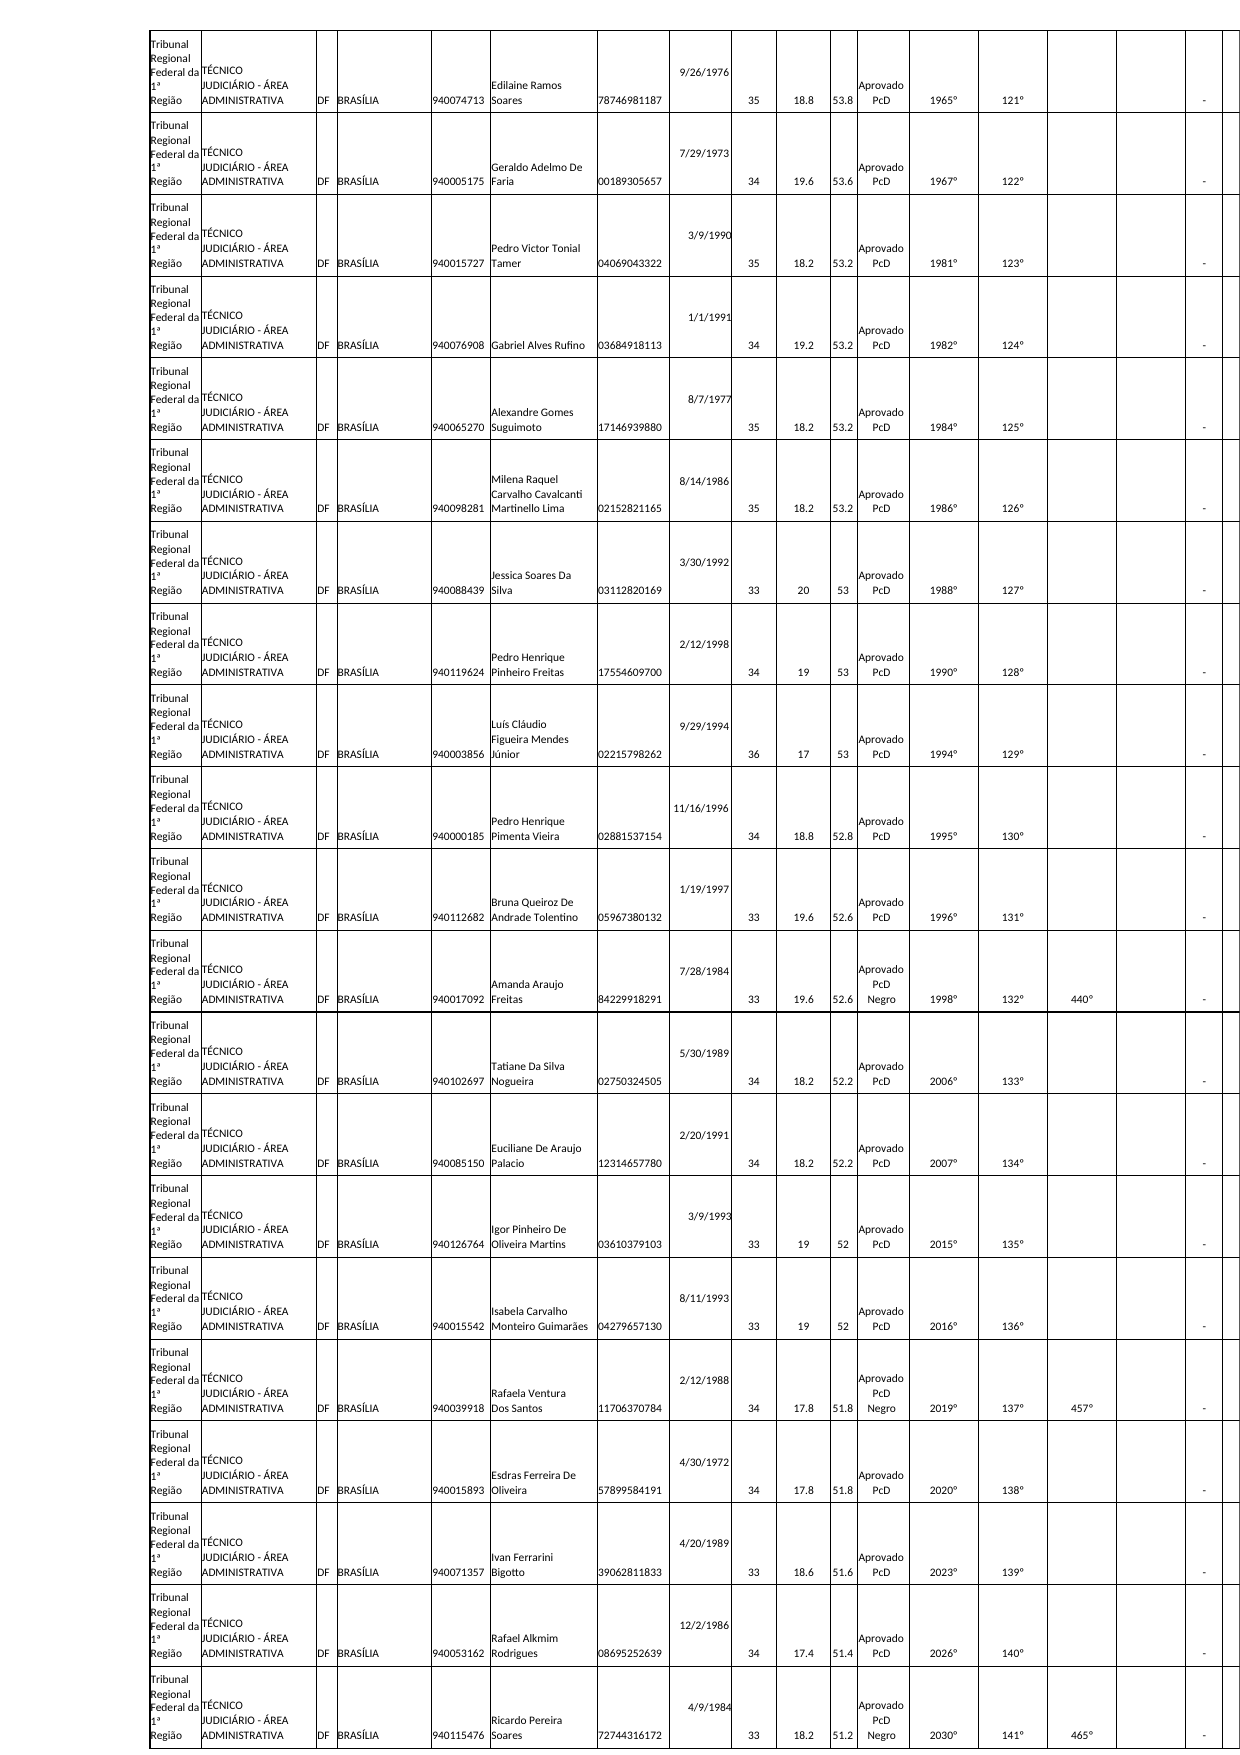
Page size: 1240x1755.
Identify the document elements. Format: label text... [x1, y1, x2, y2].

table_cell [1117, 1585, 1185, 1666]
table_cell TÉCNICO JUDICIÁRIO - ÁREA ADMINISTRATIVA [202, 1013, 316, 1093]
table_header 9/26/1976 [670, 31, 731, 112]
table_cell 51.4 [831, 1585, 857, 1666]
table_cell Tatiane Da Silva Nogueira [491, 1013, 597, 1093]
table_cell 12/2/1986 [670, 1585, 731, 1666]
table_cell S [1223, 522, 1239, 603]
table_cell 17.4 [777, 1585, 830, 1666]
table_cell Aprovado PcD [858, 1013, 909, 1093]
table_cell TÉCNICO JUDICIÁRIO - ÁREA ADMINISTRATIVA [202, 440, 316, 521]
table_cell 1995º [910, 767, 978, 848]
table_cell TÉCNICO JUDICIÁRIO - ÁREA ADMINISTRATIVA [202, 849, 316, 930]
table_header [1117, 31, 1185, 112]
table_cell 4/30/1972 [670, 1421, 731, 1502]
table_cell Ricardo Pereira Soares [491, 1667, 597, 1747]
table_cell 128º [979, 604, 1047, 684]
table_cell BRASÍLIA [338, 1503, 431, 1584]
table_cell S [1223, 1503, 1239, 1584]
table_cell 34 [732, 113, 776, 194]
table_cell Tribunal Regional Federal da 1ª Região [151, 849, 201, 930]
table_cell [1117, 1667, 1185, 1747]
table_cell TÉCNICO JUDICIÁRIO - ÁREA ADMINISTRATIVA [202, 1503, 316, 1584]
table_cell DF [317, 113, 337, 194]
table_cell DF [317, 849, 337, 930]
table_cell 7/29/1973 [670, 113, 731, 194]
table_cell [1048, 113, 1116, 194]
table_cell Bruna Queiroz De Andrade Tolentino [491, 849, 597, 930]
table_cell Tribunal Regional Federal da 1ª Região [151, 685, 201, 766]
table_cell 19 [777, 604, 830, 684]
table_cell - [1186, 277, 1222, 357]
table_cell Aprovado PcD Negro [858, 1667, 909, 1747]
table_cell BRASÍLIA [338, 195, 431, 276]
table_cell Alexandre Gomes Suguimoto [491, 358, 597, 439]
table_cell TÉCNICO JUDICIÁRIO - ÁREA ADMINISTRATIVA [202, 1585, 316, 1666]
table_cell 2/12/1998 [670, 604, 731, 684]
table_cell 18.2 [777, 1013, 830, 1093]
table_cell TÉCNICO JUDICIÁRIO - ÁREA ADMINISTRATIVA [202, 1421, 316, 1502]
table_cell 1998º [910, 931, 978, 1011]
table_cell 3/9/1990 [670, 195, 731, 276]
table_cell 7/28/1984 [670, 931, 731, 1011]
table_cell 52.6 [831, 931, 857, 1011]
table_cell BRASÍLIA [338, 1258, 431, 1338]
table_header 940074713 [432, 31, 490, 112]
table_cell DF [317, 1176, 337, 1257]
table_cell Aprovado PcD [858, 1421, 909, 1502]
table_cell Tribunal Regional Federal da 1ª Região [151, 1094, 201, 1175]
table_cell [1048, 1258, 1116, 1338]
table_cell 2/12/1988 [670, 1340, 731, 1420]
table_cell - [1186, 767, 1222, 848]
table_cell 02152821165 [598, 440, 669, 521]
table_cell Rafael Alkmim Rodrigues [491, 1585, 597, 1666]
table_cell Aprovado PcD Negro [858, 931, 909, 1011]
table_cell 02215798262 [598, 685, 669, 766]
table_cell TÉCNICO JUDICIÁRIO - ÁREA ADMINISTRATIVA [202, 1258, 316, 1338]
table_cell [1117, 931, 1185, 1011]
table_cell [1048, 522, 1116, 603]
table_cell 8/7/1977 [670, 358, 731, 439]
table_cell Luís Cláudio Figueira Mendes Júnior [491, 685, 597, 766]
table_cell 940102697 [432, 1013, 490, 1093]
table_cell - [1186, 685, 1222, 766]
table_cell 00189305657 [598, 113, 669, 194]
table_cell 18.2 [777, 358, 830, 439]
table_cell [1048, 440, 1116, 521]
table_cell 940005175 [432, 113, 490, 194]
table_cell 17 [777, 685, 830, 766]
table_cell S [1223, 1667, 1239, 1747]
table_cell DF [317, 1585, 337, 1666]
table_cell 33 [732, 1667, 776, 1747]
table_cell 1981º [910, 195, 978, 276]
table_cell 130º [979, 767, 1047, 848]
table_cell 940017092 [432, 931, 490, 1011]
table_cell 5/30/1989 [670, 1013, 731, 1093]
table_cell DF [317, 604, 337, 684]
table_cell 940003856 [432, 685, 490, 766]
table_cell [1117, 1421, 1185, 1502]
table_cell S [1223, 277, 1239, 357]
table_cell TÉCNICO JUDICIÁRIO - ÁREA ADMINISTRATIVA [202, 685, 316, 766]
table_cell Jessica Soares Da Silva [491, 522, 597, 603]
table_cell [1117, 849, 1185, 930]
table_cell Aprovado PcD [858, 1258, 909, 1338]
table_cell [1048, 358, 1116, 439]
table_cell 940126764 [432, 1176, 490, 1257]
table_cell Tribunal Regional Federal da 1ª Região [151, 1667, 201, 1747]
table_cell 18.2 [777, 1094, 830, 1175]
table_cell 53 [831, 685, 857, 766]
table_cell DF [317, 1013, 337, 1093]
table_header 1965º [910, 31, 978, 112]
table_cell TÉCNICO JUDICIÁRIO - ÁREA ADMINISTRATIVA [202, 1094, 316, 1175]
table_cell TÉCNICO JUDICIÁRIO - ÁREA ADMINISTRATIVA [202, 113, 316, 194]
table_cell BRASÍLIA [338, 1340, 431, 1420]
table_cell 33 [732, 1503, 776, 1584]
table_cell - [1186, 1094, 1222, 1175]
table_cell Tribunal Regional Federal da 1ª Região [151, 1421, 201, 1502]
table_cell - [1186, 1667, 1222, 1747]
table_cell 04069043322 [598, 195, 669, 276]
table_cell [1117, 1340, 1185, 1420]
table_cell 17146939880 [598, 358, 669, 439]
table_cell 19.6 [777, 113, 830, 194]
table_cell Tribunal Regional Federal da 1ª Região [151, 931, 201, 1011]
table_cell [1117, 604, 1185, 684]
table_cell Amanda Araujo Freitas [491, 931, 597, 1011]
table_cell BRASÍLIA [338, 604, 431, 684]
table_cell S [1223, 1258, 1239, 1338]
table_cell 33 [732, 1258, 776, 1338]
table_cell [1117, 277, 1185, 357]
table_cell Gabriel Alves Rufino [491, 277, 597, 357]
table_cell 940053162 [432, 1585, 490, 1666]
table_cell DF [317, 1258, 337, 1338]
table_cell TÉCNICO JUDICIÁRIO - ÁREA ADMINISTRATIVA [202, 1667, 316, 1747]
table_cell 35 [732, 440, 776, 521]
table_cell [1048, 685, 1116, 766]
table_cell 35 [732, 358, 776, 439]
table_cell Aprovado PcD [858, 849, 909, 930]
table_cell TÉCNICO JUDICIÁRIO - ÁREA ADMINISTRATIVA [202, 195, 316, 276]
table_cell 53.2 [831, 440, 857, 521]
table_cell 11706370784 [598, 1340, 669, 1420]
table_cell 36 [732, 685, 776, 766]
table_cell 123º [979, 195, 1047, 276]
table_cell 53 [831, 522, 857, 603]
table_cell 17.8 [777, 1340, 830, 1420]
table_cell 51.6 [831, 1503, 857, 1584]
table_cell Aprovado PcD [858, 113, 909, 194]
table_cell 18.2 [777, 440, 830, 521]
table_cell Pedro Henrique Pinheiro Freitas [491, 604, 597, 684]
table_cell 02750324505 [598, 1013, 669, 1093]
table_header 35 [732, 31, 776, 112]
table_cell 53 [831, 604, 857, 684]
table_cell 1988º [910, 522, 978, 603]
table_header S [1223, 31, 1239, 112]
table_cell 19.2 [777, 277, 830, 357]
table_cell S [1223, 1094, 1239, 1175]
table_cell Aprovado PcD [858, 277, 909, 357]
table_cell 03112820169 [598, 522, 669, 603]
table_cell DF [317, 277, 337, 357]
table_cell 940085150 [432, 1094, 490, 1175]
table_cell [1048, 195, 1116, 276]
table_cell [1117, 685, 1185, 766]
table_cell Aprovado PcD [858, 1585, 909, 1666]
table_cell 12314657780 [598, 1094, 669, 1175]
table_cell 2007º [910, 1094, 978, 1175]
table_cell 131º [979, 849, 1047, 930]
table_cell 33 [732, 849, 776, 930]
table_cell Tribunal Regional Federal da 1ª Região [151, 1340, 201, 1420]
table_cell BRASÍLIA [338, 767, 431, 848]
table_cell Geraldo Adelmo De Faria [491, 113, 597, 194]
table_cell [1048, 767, 1116, 848]
table_cell Tribunal Regional Federal da 1ª Região [151, 1258, 201, 1338]
table_cell 8/11/1993 [670, 1258, 731, 1338]
table_cell 1967º [910, 113, 978, 194]
table_cell - [1186, 1585, 1222, 1666]
table_cell 457º [1048, 1340, 1116, 1420]
table_cell 141º [979, 1667, 1047, 1747]
table_cell [1117, 358, 1185, 439]
table_cell BRASÍLIA [338, 1667, 431, 1747]
table_cell 2016º [910, 1258, 978, 1338]
table_cell [1048, 604, 1116, 684]
table_cell [1048, 1503, 1116, 1584]
table_cell Pedro Victor Tonial Tamer [491, 195, 597, 276]
table_cell Tribunal Regional Federal da 1ª Região [151, 358, 201, 439]
table_cell Euciliane De Araujo Palacio [491, 1094, 597, 1175]
table_cell 34 [732, 767, 776, 848]
table_header DF [317, 31, 337, 112]
table_cell BRASÍLIA [338, 1421, 431, 1502]
table_cell 940076908 [432, 277, 490, 357]
table_cell BRASÍLIA [338, 1585, 431, 1666]
table_cell BRASÍLIA [338, 522, 431, 603]
table_cell [1048, 1585, 1116, 1666]
table_cell [1117, 1013, 1185, 1093]
table_cell [1048, 1176, 1116, 1257]
table_cell DF [317, 1094, 337, 1175]
table_cell [1117, 522, 1185, 603]
table_cell 18.2 [777, 195, 830, 276]
table_cell 9/29/1994 [670, 685, 731, 766]
table_cell - [1186, 522, 1222, 603]
table_cell Aprovado PcD [858, 1094, 909, 1175]
table_cell Aprovado PcD [858, 358, 909, 439]
table_cell 57899584191 [598, 1421, 669, 1502]
table_cell 1984º [910, 358, 978, 439]
table_cell 19.6 [777, 849, 830, 930]
table_cell [1117, 1094, 1185, 1175]
table_cell 39062811833 [598, 1503, 669, 1584]
table_cell 51.8 [831, 1340, 857, 1420]
table_cell DF [317, 195, 337, 276]
table_cell 2023º [910, 1503, 978, 1584]
table_cell DF [317, 685, 337, 766]
table_cell 19 [777, 1258, 830, 1338]
table_header - [1186, 31, 1222, 112]
table_cell [1048, 1013, 1116, 1093]
table_cell Tribunal Regional Federal da 1ª Região [151, 277, 201, 357]
table_cell 51.2 [831, 1667, 857, 1747]
table_cell 1994º [910, 685, 978, 766]
table_cell - [1186, 849, 1222, 930]
table_cell 20 [777, 522, 830, 603]
table_cell 125º [979, 358, 1047, 439]
table_cell [1048, 849, 1116, 930]
table_cell 34 [732, 1340, 776, 1420]
table_cell 53.6 [831, 113, 857, 194]
table_cell 940065270 [432, 358, 490, 439]
table_cell BRASÍLIA [338, 358, 431, 439]
table_cell - [1186, 440, 1222, 521]
table_cell 18.8 [777, 767, 830, 848]
table_cell 940115476 [432, 1667, 490, 1747]
table_cell 34 [732, 1421, 776, 1502]
table_cell Aprovado PcD [858, 685, 909, 766]
table_cell 03610379103 [598, 1176, 669, 1257]
table_cell 940015893 [432, 1421, 490, 1502]
table_cell [1117, 113, 1185, 194]
table_cell 18.6 [777, 1503, 830, 1584]
table_cell 34 [732, 1013, 776, 1093]
table_cell [1048, 1421, 1116, 1502]
table_header [1048, 31, 1116, 112]
table_cell 940119624 [432, 604, 490, 684]
table_cell BRASÍLIA [338, 1013, 431, 1093]
table_cell Ivan Ferrarini Bigotto [491, 1503, 597, 1584]
table_cell TÉCNICO JUDICIÁRIO - ÁREA ADMINISTRATIVA [202, 522, 316, 603]
table_cell Tribunal Regional Federal da 1ª Região [151, 1503, 201, 1584]
table_cell 08695252639 [598, 1585, 669, 1666]
table_cell TÉCNICO JUDICIÁRIO - ÁREA ADMINISTRATIVA [202, 604, 316, 684]
table_header 121º [979, 31, 1047, 112]
table_cell 440º [1048, 931, 1116, 1011]
table_cell 52 [831, 1258, 857, 1338]
table_cell S [1223, 1421, 1239, 1502]
table_cell 122º [979, 113, 1047, 194]
table_cell Aprovado PcD [858, 195, 909, 276]
table_cell 132º [979, 931, 1047, 1011]
table_cell Tribunal Regional Federal da 1ª Região [151, 195, 201, 276]
table_cell Tribunal Regional Federal da 1ª Região [151, 767, 201, 848]
table_cell DF [317, 767, 337, 848]
table_cell 03684918113 [598, 277, 669, 357]
table_cell TÉCNICO JUDICIÁRIO - ÁREA ADMINISTRATIVA [202, 277, 316, 357]
table_header Aprovado PcD [858, 31, 909, 112]
table_cell 04279657130 [598, 1258, 669, 1338]
table_cell - [1186, 1421, 1222, 1502]
table_cell S [1223, 358, 1239, 439]
table_cell 02881537154 [598, 767, 669, 848]
table_cell [1117, 195, 1185, 276]
table_cell Aprovado PcD [858, 440, 909, 521]
table_cell 129º [979, 685, 1047, 766]
table_cell 1/19/1997 [670, 849, 731, 930]
table_cell DF [317, 358, 337, 439]
table_cell - [1186, 1340, 1222, 1420]
table_cell 133º [979, 1013, 1047, 1093]
table_cell [1117, 1503, 1185, 1584]
table_cell 940088439 [432, 522, 490, 603]
table_cell 138º [979, 1421, 1047, 1502]
table_cell 940071357 [432, 1503, 490, 1584]
table_cell 33 [732, 931, 776, 1011]
table_cell 4/20/1989 [670, 1503, 731, 1584]
table_cell 940098281 [432, 440, 490, 521]
table_cell 140º [979, 1585, 1047, 1666]
table_cell 35 [732, 195, 776, 276]
table_header BRASÍLIA [338, 31, 431, 112]
table_cell S [1223, 1340, 1239, 1420]
table_cell 2006º [910, 1013, 978, 1093]
table_cell 05967380132 [598, 849, 669, 930]
table_cell S [1223, 440, 1239, 521]
table_cell 1990º [910, 604, 978, 684]
table_cell 2015º [910, 1176, 978, 1257]
table_cell 136º [979, 1258, 1047, 1338]
table_cell [1117, 1258, 1185, 1338]
table_cell Aprovado PcD [858, 767, 909, 848]
table_cell - [1186, 1503, 1222, 1584]
table_cell S [1223, 685, 1239, 766]
table_cell DF [317, 1503, 337, 1584]
table_cell S [1223, 113, 1239, 194]
table_cell 52.2 [831, 1013, 857, 1093]
table_cell - [1186, 604, 1222, 684]
table_cell - [1186, 1258, 1222, 1338]
table_cell BRASÍLIA [338, 1094, 431, 1175]
table_cell Tribunal Regional Federal da 1ª Região [151, 604, 201, 684]
table_cell 11/16/1996 [670, 767, 731, 848]
table_cell 34 [732, 277, 776, 357]
table_cell Aprovado PcD Negro [858, 1340, 909, 1420]
table_cell - [1186, 931, 1222, 1011]
table_cell S [1223, 931, 1239, 1011]
table_cell TÉCNICO JUDICIÁRIO - ÁREA ADMINISTRATIVA [202, 1340, 316, 1420]
table_cell Aprovado PcD [858, 604, 909, 684]
table_cell 51.8 [831, 1421, 857, 1502]
table_cell 940015727 [432, 195, 490, 276]
table_cell 137º [979, 1340, 1047, 1420]
table_cell TÉCNICO JUDICIÁRIO - ÁREA ADMINISTRATIVA [202, 931, 316, 1011]
table_cell 53.2 [831, 277, 857, 357]
table_cell DF [317, 931, 337, 1011]
table_cell BRASÍLIA [338, 113, 431, 194]
table_cell 17554609700 [598, 604, 669, 684]
table_header Edilaine Ramos Soares [491, 31, 597, 112]
table_cell Tribunal Regional Federal da 1ª Região [151, 440, 201, 521]
table_cell 33 [732, 1176, 776, 1257]
table_cell S [1223, 604, 1239, 684]
table_cell Tribunal Regional Federal da 1ª Região [151, 113, 201, 194]
table_cell 2020º [910, 1421, 978, 1502]
table_cell 1996º [910, 849, 978, 930]
table_cell 139º [979, 1503, 1047, 1584]
table_cell 53.2 [831, 195, 857, 276]
table_cell 940000185 [432, 767, 490, 848]
table_cell DF [317, 440, 337, 521]
table_cell DF [317, 1667, 337, 1747]
table_cell 53.2 [831, 358, 857, 439]
table_cell Aprovado PcD [858, 1176, 909, 1257]
table_cell 18.2 [777, 1667, 830, 1747]
table_cell Igor Pinheiro De Oliveira Martins [491, 1176, 597, 1257]
table_cell 1/1/1991 [670, 277, 731, 357]
table_cell 126º [979, 440, 1047, 521]
table_cell S [1223, 1176, 1239, 1257]
table_cell 2019º [910, 1340, 978, 1420]
table_cell S [1223, 849, 1239, 930]
table_cell Aprovado PcD [858, 522, 909, 603]
table_cell 19 [777, 1176, 830, 1257]
table_header Tribunal Regional Federal da 1ª Região [151, 31, 201, 112]
table_cell - [1186, 113, 1222, 194]
table_cell 940112682 [432, 849, 490, 930]
table_cell [1117, 1176, 1185, 1257]
table_cell 940039918 [432, 1340, 490, 1420]
table_cell BRASÍLIA [338, 277, 431, 357]
table_cell Tribunal Regional Federal da 1ª Região [151, 1013, 201, 1093]
table_cell Isabela Carvalho Monteiro Guimarães [491, 1258, 597, 1338]
table_cell S [1223, 1585, 1239, 1666]
table_cell 8/14/1986 [670, 440, 731, 521]
table_cell Tribunal Regional Federal da 1ª Região [151, 1176, 201, 1257]
table_header 18.8 [777, 31, 830, 112]
table_cell - [1186, 358, 1222, 439]
table_header TÉCNICO JUDICIÁRIO - ÁREA ADMINISTRATIVA [202, 31, 316, 112]
table_cell 19.6 [777, 931, 830, 1011]
table_cell [1117, 767, 1185, 848]
table_cell - [1186, 195, 1222, 276]
table_cell [1117, 440, 1185, 521]
table_header 53.8 [831, 31, 857, 112]
table_cell - [1186, 1013, 1222, 1093]
table_cell 135º [979, 1176, 1047, 1257]
table_cell [1048, 277, 1116, 357]
table_cell 2026º [910, 1585, 978, 1666]
table_cell 34 [732, 604, 776, 684]
table_cell BRASÍLIA [338, 440, 431, 521]
table_cell 1986º [910, 440, 978, 521]
table_cell 34 [732, 1094, 776, 1175]
table_cell 2/20/1991 [670, 1094, 731, 1175]
table_cell Aprovado PcD [858, 1503, 909, 1584]
table_cell [1048, 1094, 1116, 1175]
table_cell 72744316172 [598, 1667, 669, 1747]
table_cell 134º [979, 1094, 1047, 1175]
table_cell 33 [732, 522, 776, 603]
table_cell BRASÍLIA [338, 685, 431, 766]
table_cell Rafaela Ventura Dos Santos [491, 1340, 597, 1420]
table_cell Tribunal Regional Federal da 1ª Região [151, 1585, 201, 1666]
table_cell TÉCNICO JUDICIÁRIO - ÁREA ADMINISTRATIVA [202, 1176, 316, 1257]
table_cell Esdras Ferreira De Oliveira [491, 1421, 597, 1502]
table_cell - [1186, 1176, 1222, 1257]
table_cell TÉCNICO JUDICIÁRIO - ÁREA ADMINISTRATIVA [202, 358, 316, 439]
table_cell 4/9/1984 [670, 1667, 731, 1747]
table_cell 465º [1048, 1667, 1116, 1747]
table_cell 34 [732, 1585, 776, 1666]
table_cell Tribunal Regional Federal da 1ª Região [151, 522, 201, 603]
table_cell DF [317, 522, 337, 603]
table_cell 124º [979, 277, 1047, 357]
table_cell 52.2 [831, 1094, 857, 1175]
table_cell 84229918291 [598, 931, 669, 1011]
table_cell Pedro Henrique Pimenta Vieira [491, 767, 597, 848]
table_cell BRASÍLIA [338, 931, 431, 1011]
table_cell 17.8 [777, 1421, 830, 1502]
table_cell 52.6 [831, 849, 857, 930]
table_cell 52 [831, 1176, 857, 1257]
table_cell 940015542 [432, 1258, 490, 1338]
table_cell S [1223, 195, 1239, 276]
table_cell 3/30/1992 [670, 522, 731, 603]
table_cell 1982º [910, 277, 978, 357]
table_cell 3/9/1993 [670, 1176, 731, 1257]
table_cell BRASÍLIA [338, 849, 431, 930]
table_cell 52.8 [831, 767, 857, 848]
table_cell BRASÍLIA [338, 1176, 431, 1257]
table_cell 2030º [910, 1667, 978, 1747]
table_header 78746981187 [598, 31, 669, 112]
table_cell DF [317, 1421, 337, 1502]
table_cell Milena Raquel Carvalho Cavalcanti Martinello Lima [491, 440, 597, 521]
table_cell DF [317, 1340, 337, 1420]
table_cell TÉCNICO JUDICIÁRIO - ÁREA ADMINISTRATIVA [202, 767, 316, 848]
table_cell S [1223, 1013, 1239, 1093]
table_cell S [1223, 767, 1239, 848]
table_cell 127º [979, 522, 1047, 603]
